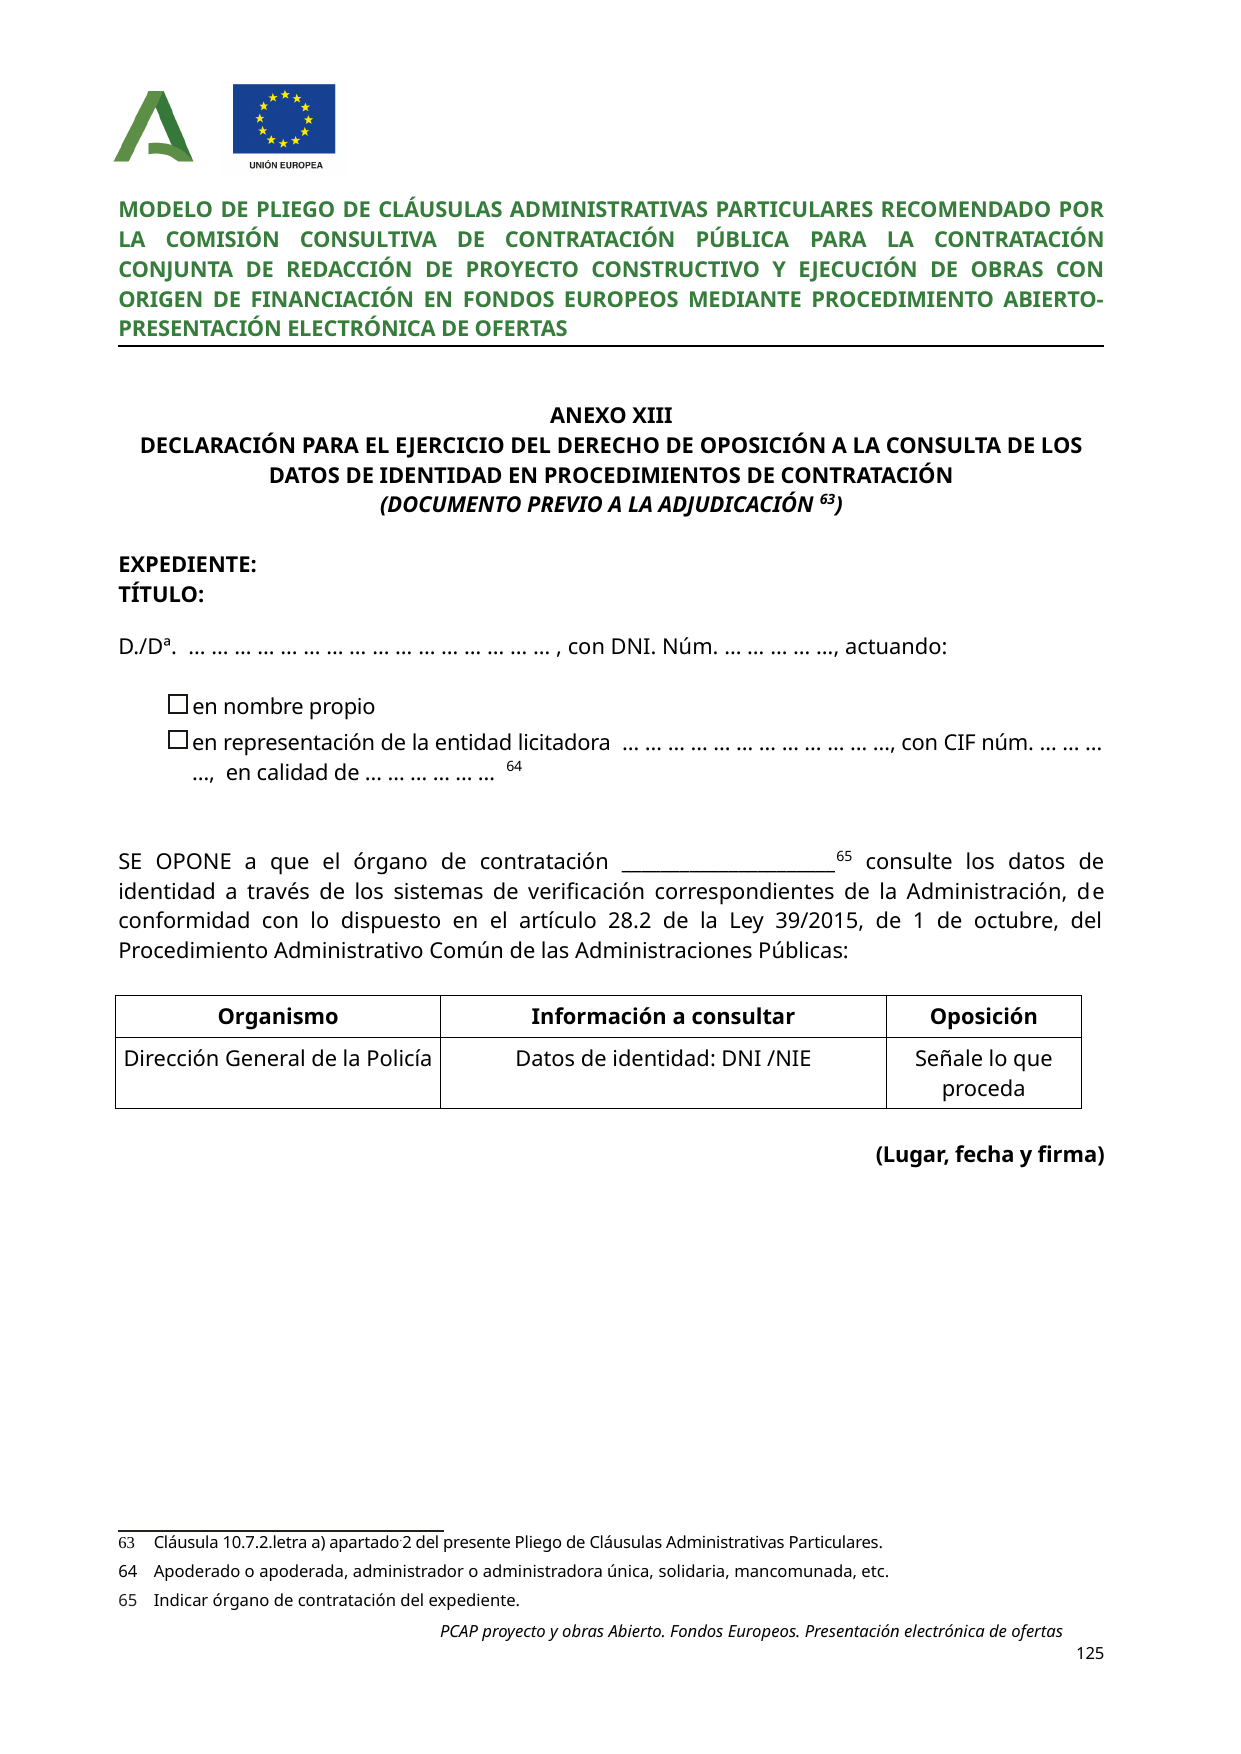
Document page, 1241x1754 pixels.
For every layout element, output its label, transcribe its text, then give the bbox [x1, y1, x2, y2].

text D./Dª. … … … … … … … … … … … … … … … … , con DNI. Núm. … … … … …, actuando: [118, 631, 1104, 661]
table_cell Datos de identidad: DNI /NIE [441, 1038, 886, 1108]
text (DOCUMENTO PREVIO A LA ADJUDICACIÓN ) [118, 489, 1104, 519]
text EXPEDIENTE: [118, 549, 1104, 579]
text Cláusula 10.7.2.letra a) apartado.2 del presente Pliego de Cláusulas Administrativas Particulares. [118, 1531, 1104, 1554]
text SE OPONE a que el órgano de contratación ______________________ consulte los datos de identidad a través de los sistemas de verificación correspondientes de la Administración, de conformidad con lo dispuesto en el artículo 28.2 de la Ley 39/2015, de 1 de octubre, del Procedimiento Administrativo Común de las Administraciones Públicas: [118, 846, 1104, 965]
table_cell Dirección General de la Policía [116, 1038, 440, 1108]
text en representación de la entidad licitadora … … … … … … … … … … … …, con CIF núm. … … … …, en calidad de … … … … … … [192, 727, 1104, 786]
text DECLARACIÓN PARA EL EJERCICIO DEL DERECHO DE OPOSICIÓN A LA CONSULTA DE LOS DATOS DE IDENTIDAD EN PROCEDIMIENTOS DE CONTRATACIÓN [118, 430, 1104, 489]
picture [109, 86, 198, 166]
text Apoderado o apoderada, administrador o administradora única, solidaria, mancomunada, etc. [118, 1559, 1104, 1582]
table_cell Señale lo que proceda [887, 1038, 1081, 1108]
text (Lugar, fecha y firma) [118, 1138, 1104, 1168]
text en nombre propio [192, 691, 1104, 721]
text TÍTULO: [118, 579, 1104, 609]
table_header Oposición [887, 996, 1081, 1037]
table_header Organismo [116, 996, 440, 1037]
text Indicar órgano de contratación del expediente. [118, 1588, 1104, 1611]
text MODELO DE PLIEGO DE CLÁUSULAS ADMINISTRATIVAS PARTICULARES RECOMENDADO POR LA COMISIÓN CONSULTIVA DE CONTRATACIÓN PÚBLICA PARA LA CONTRATACIÓN CONJUNTA DE REDACCIÓN DE PROYECTO CONSTRUCTIVO Y EJECUCIÓN DE OBRAS CON ORIGEN DE FINANCIACIÓN EN FONDOS EUROPEOS MEDIANTE PROCEDIMIENTO ABIERTO- PRESENTACIÓN ELECTRÓNICA DE OFERTAS [118, 194, 1104, 345]
picture [221, 78, 347, 176]
text ANEXO XIII [118, 400, 1104, 430]
table_header Información a consultar [441, 996, 886, 1037]
